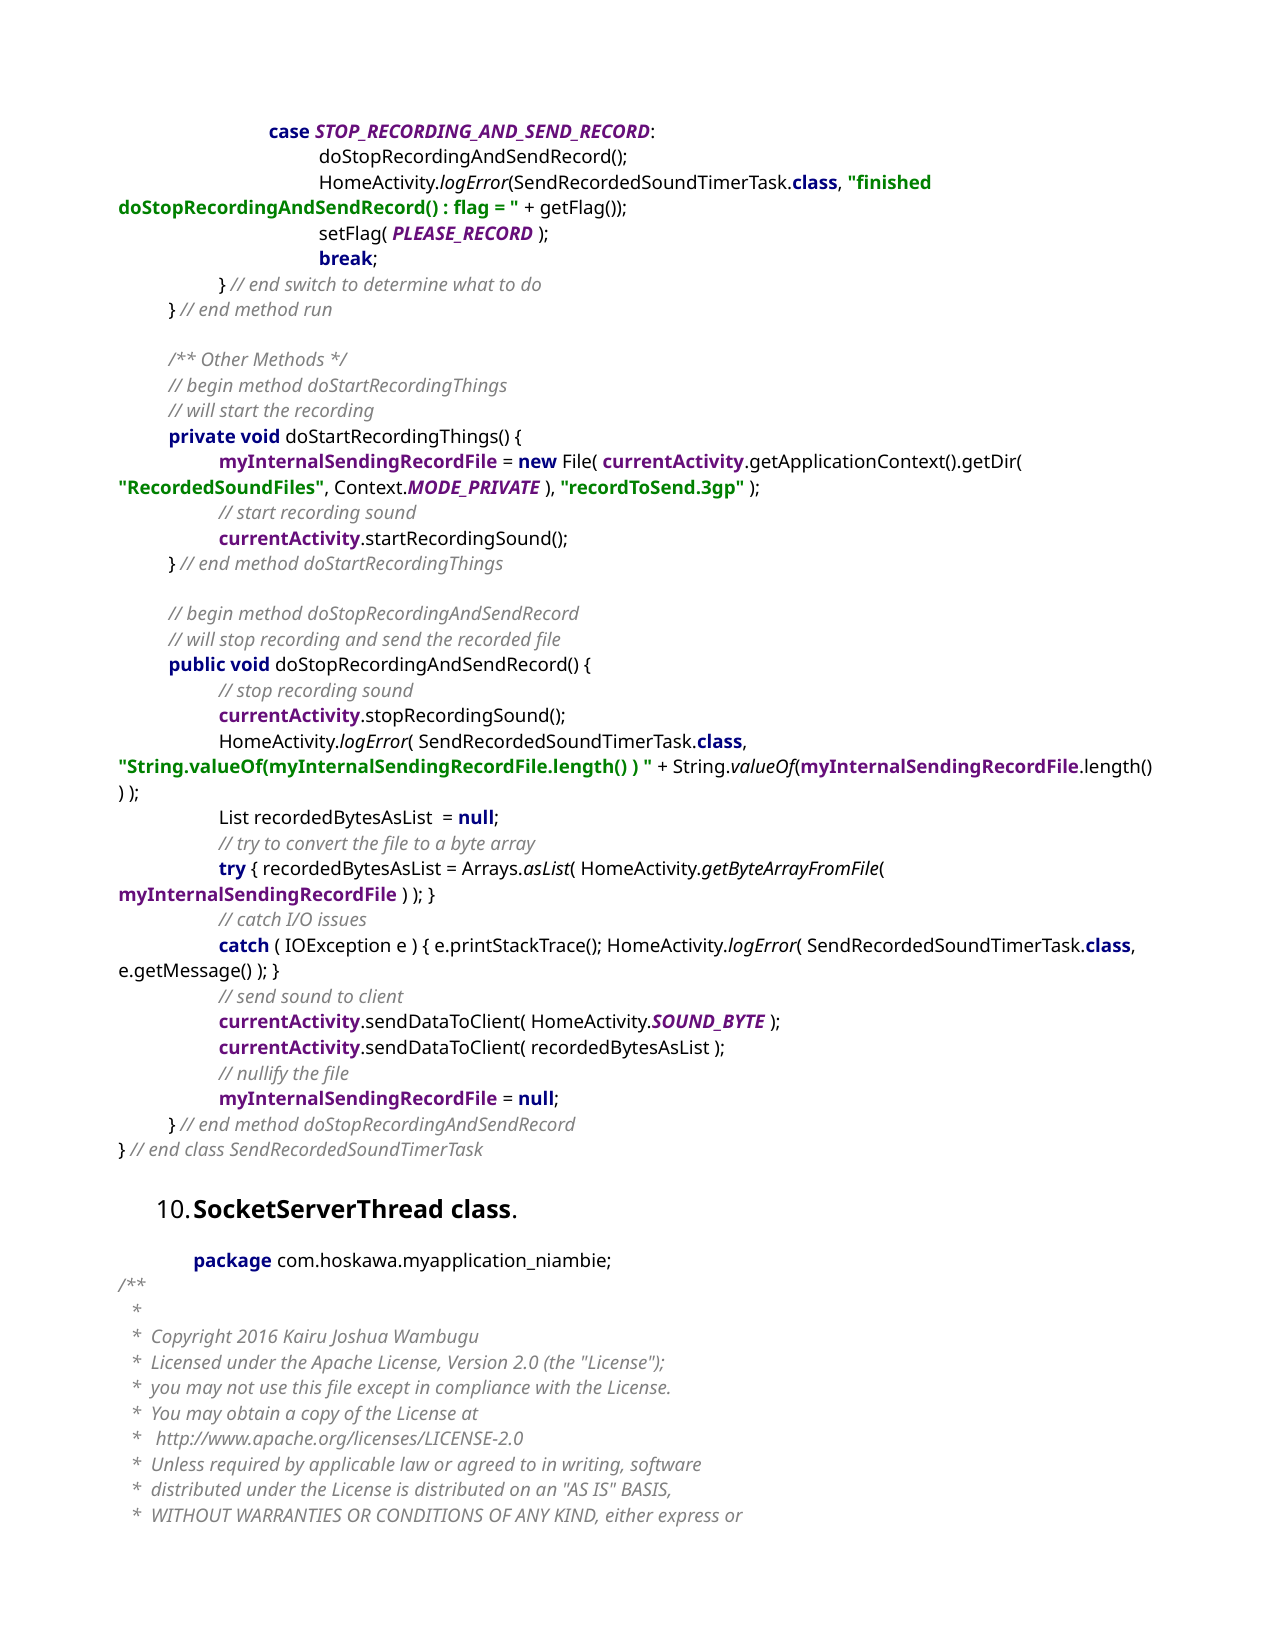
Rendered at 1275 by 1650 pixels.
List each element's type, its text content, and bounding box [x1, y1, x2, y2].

text * Unless required by applicable law or agreed to in writing, software [118, 1451, 1157, 1477]
text currentActivity.sendDataToClient( HomeActivity.SOUND_BYTE ); [118, 1009, 1157, 1034]
text * http://www.apache.org/licenses/LICENSE-2.0 [118, 1426, 1157, 1451]
text currentActivity.startRecordingSound(); [118, 525, 1157, 551]
text /** [118, 1272, 1157, 1298]
text } // end method doStopRecordingAndSendRecord [118, 1111, 1157, 1136]
text try { recordedBytesAsList = Arrays.asList( HomeActivity.getByteArrayFromFile( myInternalSendingRecordFile ) ); } [118, 856, 1157, 907]
text HomeActivity.logError(SendRecordedSoundTimerTask.class, "finished doStopRecordingAndSendRecord() : flag = " + getFlag()); [118, 169, 1157, 220]
text currentActivity.sendDataToClient( recordedBytesAsList ); [118, 1034, 1157, 1060]
text // stop recording sound [118, 677, 1157, 703]
list SocketServerThread class. [156, 1191, 1157, 1226]
text } // end method run [118, 297, 1157, 322]
text myInternalSendingRecordFile = new File( currentActivity.getApplicationContext().getDir( "RecordedSoundFiles", Context.MODE_PRIVATE ), "recordToSend.3gp" ); [118, 449, 1157, 500]
text catch ( IOException e ) { e.printStackTrace(); HomeActivity.logError( SendRecordedSoundTimerTask.class, e.getMessage() ); } [118, 932, 1157, 983]
text // begin method doStopRecordingAndSendRecord [118, 601, 1157, 626]
text // try to convert the file to a byte array [118, 830, 1157, 856]
text // nullify the file [118, 1060, 1157, 1085]
text * [118, 1298, 1157, 1323]
text * You may obtain a copy of the License at [118, 1400, 1157, 1426]
text // will start the recording [118, 398, 1157, 423]
text myInternalSendingRecordFile = null; [118, 1085, 1157, 1111]
text List recordedBytesAsList = null; [118, 805, 1157, 830]
text case STOP_RECORDING_AND_SEND_RECORD: [118, 118, 1157, 144]
list package com.hoskawa.myapplication_niambie; [156, 1247, 1157, 1272]
text public void doStopRecordingAndSendRecord() { [118, 652, 1157, 677]
text } // end switch to determine what to do [118, 271, 1157, 297]
text /** Other Methods */ [118, 347, 1157, 372]
text } // end class SendRecordedSoundTimerTask [118, 1136, 1157, 1162]
text setFlag( PLEASE_RECORD ); [118, 220, 1157, 246]
text * you may not use this file except in compliance with the License. [118, 1374, 1157, 1400]
text private void doStartRecordingThings() { [118, 423, 1157, 449]
text * Copyright 2016 Kairu Joshua Wambugu [118, 1323, 1157, 1349]
text // send sound to client [118, 983, 1157, 1009]
text } // end method doStartRecordingThings [118, 551, 1157, 576]
text break; [118, 246, 1157, 271]
text * Licensed under the Apache License, Version 2.0 (the "License"); [118, 1349, 1157, 1374]
text currentActivity.stopRecordingSound(); [118, 703, 1157, 728]
text // start recording sound [118, 500, 1157, 525]
text // will stop recording and send the recorded file [118, 626, 1157, 652]
text // begin method doStartRecordingThings [118, 372, 1157, 398]
text * WITHOUT WARRANTIES OR CONDITIONS OF ANY KIND, either express or [118, 1502, 1157, 1528]
text // catch I/O issues [118, 907, 1157, 932]
text HomeActivity.logError( SendRecordedSoundTimerTask.class, "String.valueOf(myInternalSendingRecordFile.length() ) " + String.valueOf(myInternalSendingRecordFile.length() ) ); [118, 728, 1157, 805]
text * distributed under the License is distributed on an "AS IS" BASIS, [118, 1477, 1157, 1502]
text doStopRecordingAndSendRecord(); [118, 144, 1157, 169]
